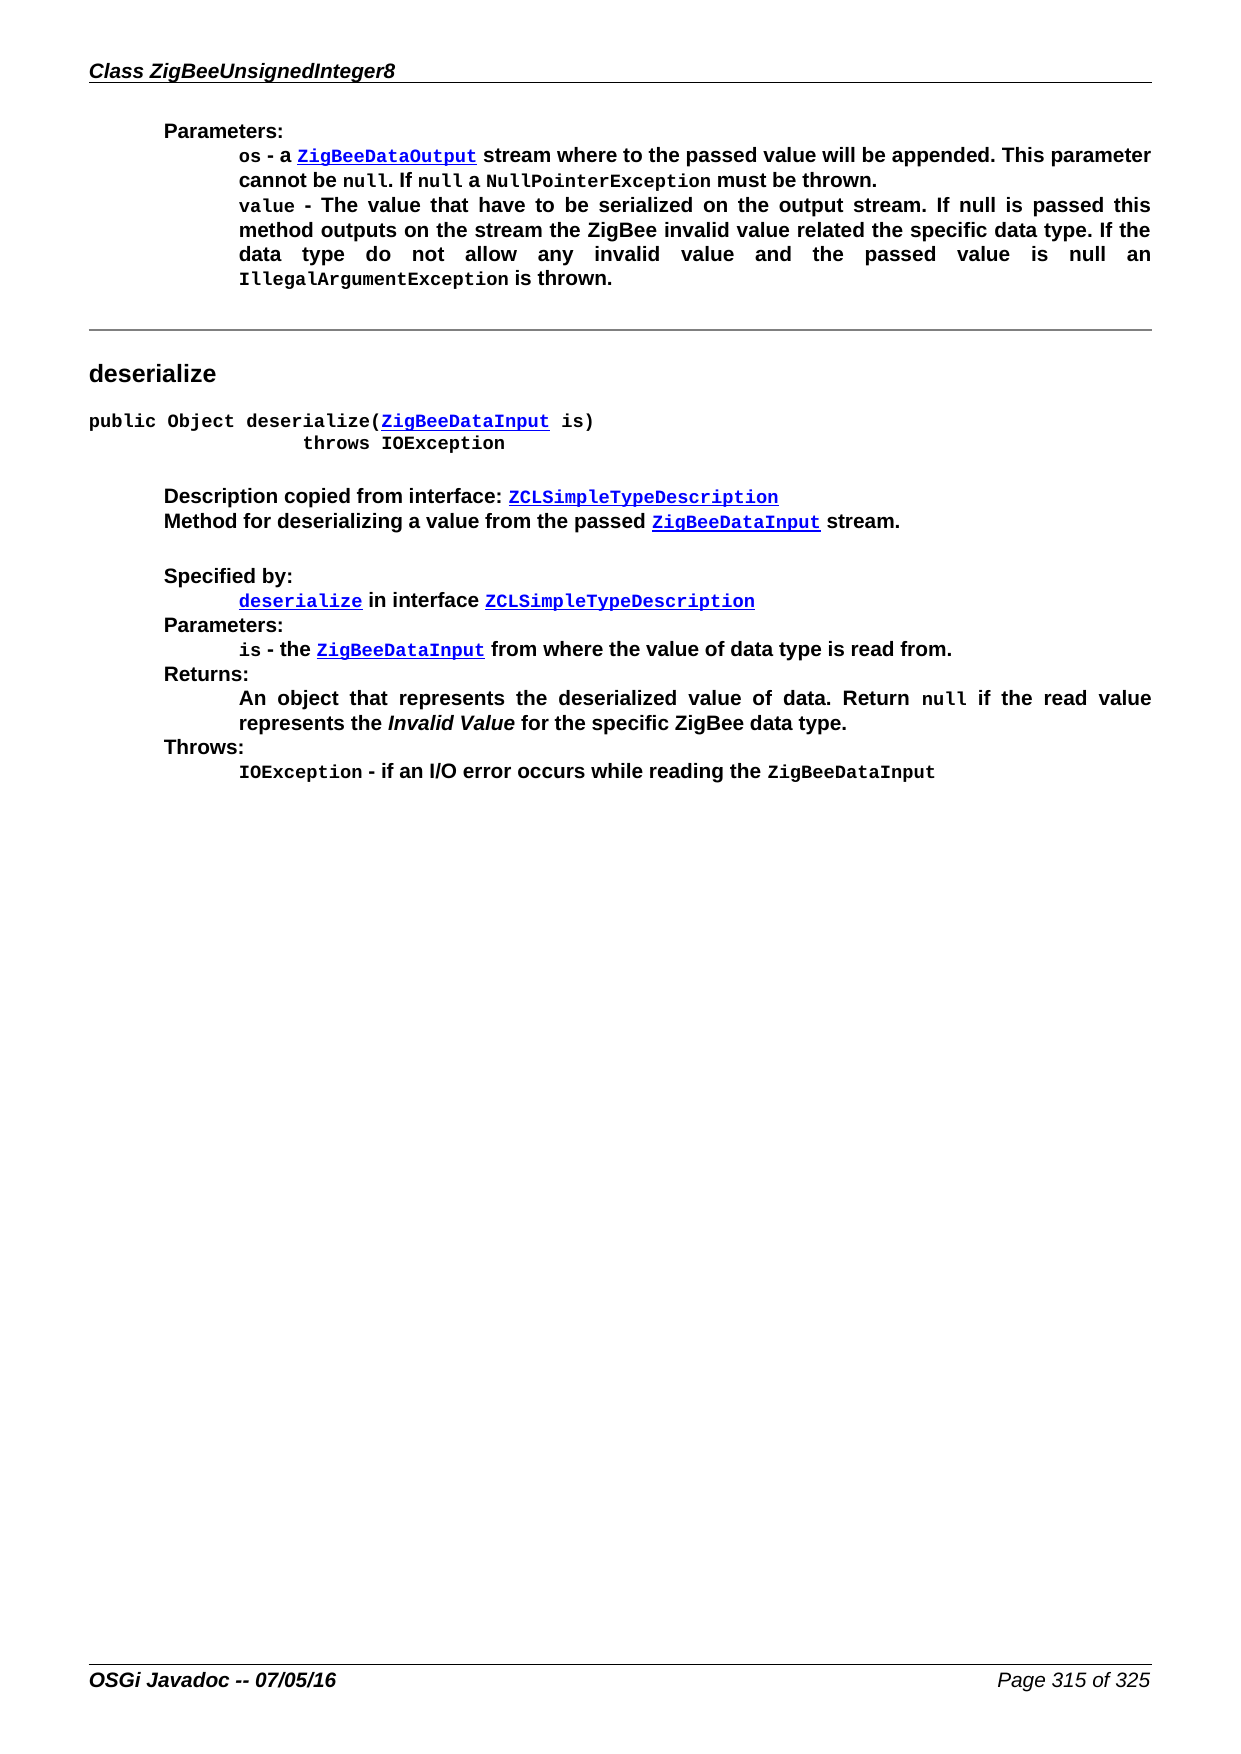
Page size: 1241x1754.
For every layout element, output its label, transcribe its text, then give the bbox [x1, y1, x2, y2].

text is - the ZigBeeDataInput from where the value of data type is read from. [238, 637, 1152, 662]
text Specified by: [163, 563, 1152, 587]
subtitle deserialize [88, 359, 1152, 388]
text public Object deserialize(ZigBeeDataInput is) throws IOException [88, 412, 1152, 455]
text Description copied from interface: ZCLSimpleTypeDescription [163, 484, 1152, 509]
text Parameters: [163, 613, 1152, 637]
text os - a ZigBeeDataOutput stream where to the passed value will be appended. This parameter cannot be null. If null a NullPointerException must be thrown. [238, 142, 1152, 193]
text deserialize in interface ZCLSimpleTypeDescription [238, 587, 1152, 613]
text Method for deserializing a value from the passed ZigBeeDataInput stream. [163, 509, 1152, 534]
text Parameters: [163, 118, 1152, 142]
text value - The value that have to be serialized on the output stream. If null is passed this method outputs on the stream the ZigBee invalid value related the specific data type. If the data type do not allow any invalid value and the passed value is null an IllegalArgumentException is thrown. [238, 193, 1152, 291]
text Throws: [163, 735, 1152, 759]
text An object that represents the deserialized value of data. Return null if the read value represents the Invalid Value for the specific ZigBee data type. [238, 686, 1152, 735]
text IOException - if an I/O error occurs while reading the ZigBeeDataInput [238, 759, 1152, 784]
text Returns: [163, 662, 1152, 686]
